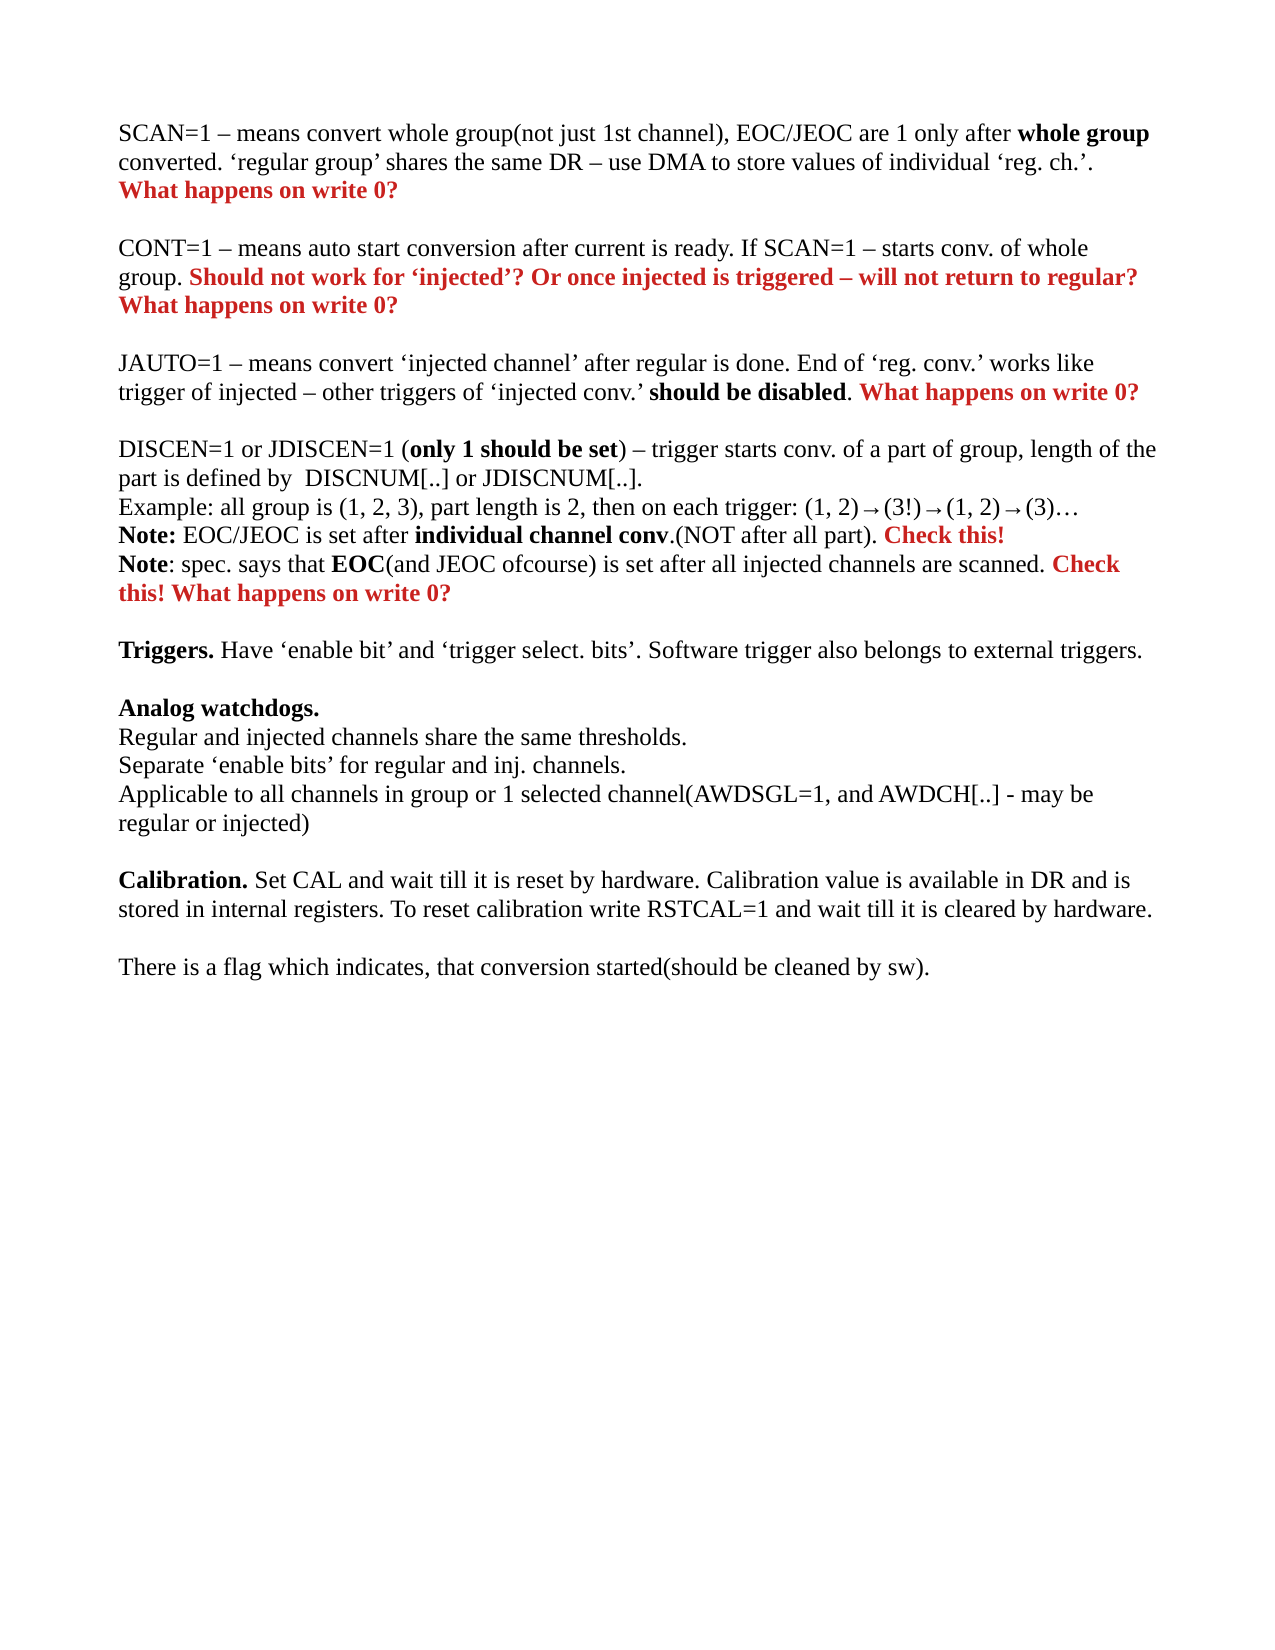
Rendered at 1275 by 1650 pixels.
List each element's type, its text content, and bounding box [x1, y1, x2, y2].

text DISCEN=1 or JDISCEN=1 (only 1 should be set) – trigger starts conv. of a part of group, length of the part is defined by DISCNUM[..] or JDISCNUM[..]. [118, 434, 1157, 492]
text Analog watchdogs. [118, 693, 1157, 722]
text JAUTO=1 – means convert ‘injected channel’ after regular is done. End of ‘reg. conv.’ works like trigger of injected – other triggers of ‘injected conv.’ should be disabled. What happens on write 0? [118, 348, 1157, 406]
text Applicable to all channels in group or 1 selected channel(AWDSGL=1, and AWDCH[..] - may be regular or injected) [118, 779, 1157, 837]
text Calibration. Set CAL and wait till it is reset by hardware. Calibration value is available in DR and is stored in internal registers. To reset calibration write RSTCAL=1 and wait till it is cleared by hardware. [118, 866, 1157, 923]
text Separate ‘enable bits’ for regular and inj. channels. [118, 751, 1157, 779]
text Triggers. Have ‘enable bit’ and ‘trigger select. bits’. Software trigger also belongs to external triggers. [118, 636, 1157, 664]
text Regular and injected channels share the same thresholds. [118, 722, 1157, 751]
text SCAN=1 – means convert whole group(not just 1st channel), EOC/JEOC are 1 only after whole group converted. ‘regular group’ shares the same DR – use DMA to store values of individual ‘reg. ch.’. What happens on write 0? [118, 118, 1157, 204]
text Example: all group is (1, 2, 3), part length is 2, then on each trigger: (1, 2)→(3!)→(1, 2)→(3)… [118, 492, 1157, 521]
text CONT=1 – means auto start conversion after current is ready. If SCAN=1 – starts conv. of whole group. Should not work for ‘injected’? Or once injected is triggered – will not return to regular? What happens on write 0? [118, 233, 1157, 319]
text Note: EOC/JEOC is set after individual channel conv.(NOT after all part). Check this! [118, 521, 1157, 549]
text Note: spec. says that EOC(and JEOC ofcourse) is set after all injected channels are scanned. Check this! What happens on write 0? [118, 549, 1157, 607]
text There is a flag which indicates, that conversion started(should be cleaned by sw). [118, 952, 1157, 981]
